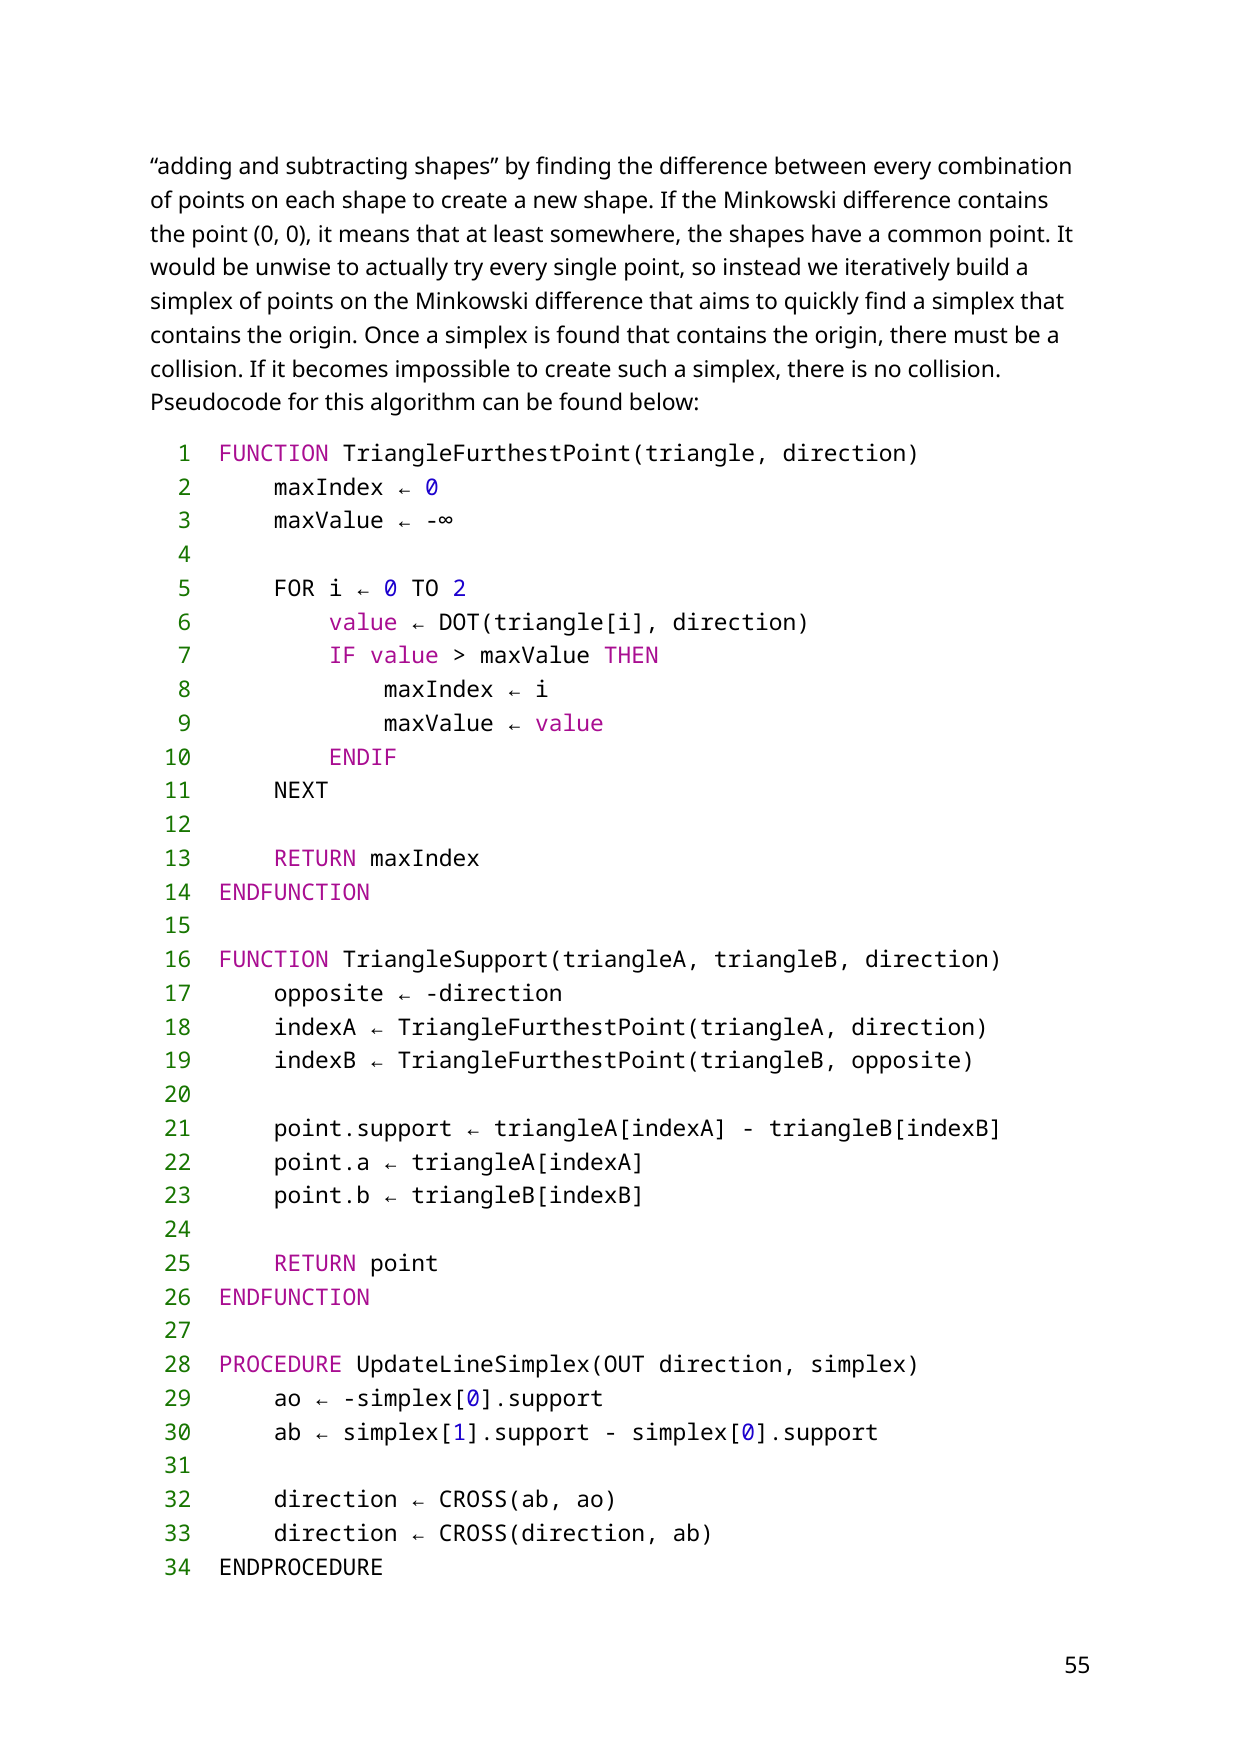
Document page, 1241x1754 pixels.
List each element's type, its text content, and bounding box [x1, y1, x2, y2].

text 32 direction ← CROSS(ab, ao) [150, 1483, 1090, 1514]
text 9 maxValue ← value [150, 707, 1090, 738]
text 13 RETURN maxIndex [150, 842, 1090, 873]
text 11 NEXT [150, 774, 1090, 805]
text 33 direction ← CROSS(direction, ab) [150, 1517, 1090, 1548]
text 1 FUNCTION TriangleFurthestPoint(triangle, direction) [150, 437, 1090, 468]
text 7 IF value > maxValue THEN [150, 639, 1090, 670]
text 23 point.b ← triangleB[indexB] [150, 1179, 1090, 1210]
text 29 ao ← -simplex[0].support [150, 1382, 1090, 1413]
text 34 ENDPROCEDURE [150, 1550, 1090, 1582]
text 8 maxIndex ← i [150, 673, 1090, 704]
text 14 ENDFUNCTION [150, 875, 1090, 907]
text 19 indexB ← TriangleFurthestPoint(triangleB, opposite) [150, 1044, 1090, 1075]
text 15 [150, 909, 1090, 940]
text 6 value ← DOT(triangle[i], direction) [150, 605, 1090, 637]
text 28 PROCEDURE UpdateLineSimplex(OUT direction, simplex) [150, 1348, 1090, 1379]
text 27 [150, 1314, 1090, 1345]
text 17 opposite ← -direction [150, 977, 1090, 1008]
text 26 ENDFUNCTION [150, 1280, 1090, 1312]
text 2 maxIndex ← 0 [150, 470, 1090, 502]
text 22 point.a ← triangleA[indexA] [150, 1145, 1090, 1177]
text 5 FOR i ← 0 TO 2 [150, 572, 1090, 603]
text 31 [150, 1449, 1090, 1480]
text 21 point.support ← triangleA[indexA] - triangleB[indexB] [150, 1112, 1090, 1143]
text 16 FUNCTION TriangleSupport(triangleA, triangleB, direction) [150, 943, 1090, 974]
text 12 [150, 808, 1090, 839]
text 20 [150, 1078, 1090, 1109]
text 3 maxValue ← -∞ [150, 504, 1090, 535]
text “adding and subtracting shapes” by finding the difference between every combination of points on each shape to create a new shape. If the Minkowski difference contains the point (0, 0), it means that at least somewhere, the shapes have a common point. It would be unwise to actually try every single point, so instead we iteratively build a simplex of points on the Minkowski difference that aims to quickly find a simplex that contains the origin. Once a simplex is found that contains the origin, there must be a collision. If it becomes impossible to create such a simplex, there is no collision. Pseudocode for this algorithm can be found below: [150, 150, 1090, 417]
text 24 [150, 1213, 1090, 1244]
text 30 ab ← simplex[1].support - simplex[0].support [150, 1415, 1090, 1447]
text 4 [150, 538, 1090, 569]
text 10 ENDIF [150, 740, 1090, 772]
text 18 indexA ← TriangleFurthestPoint(triangleA, direction) [150, 1010, 1090, 1042]
text 25 RETURN point [150, 1247, 1090, 1278]
